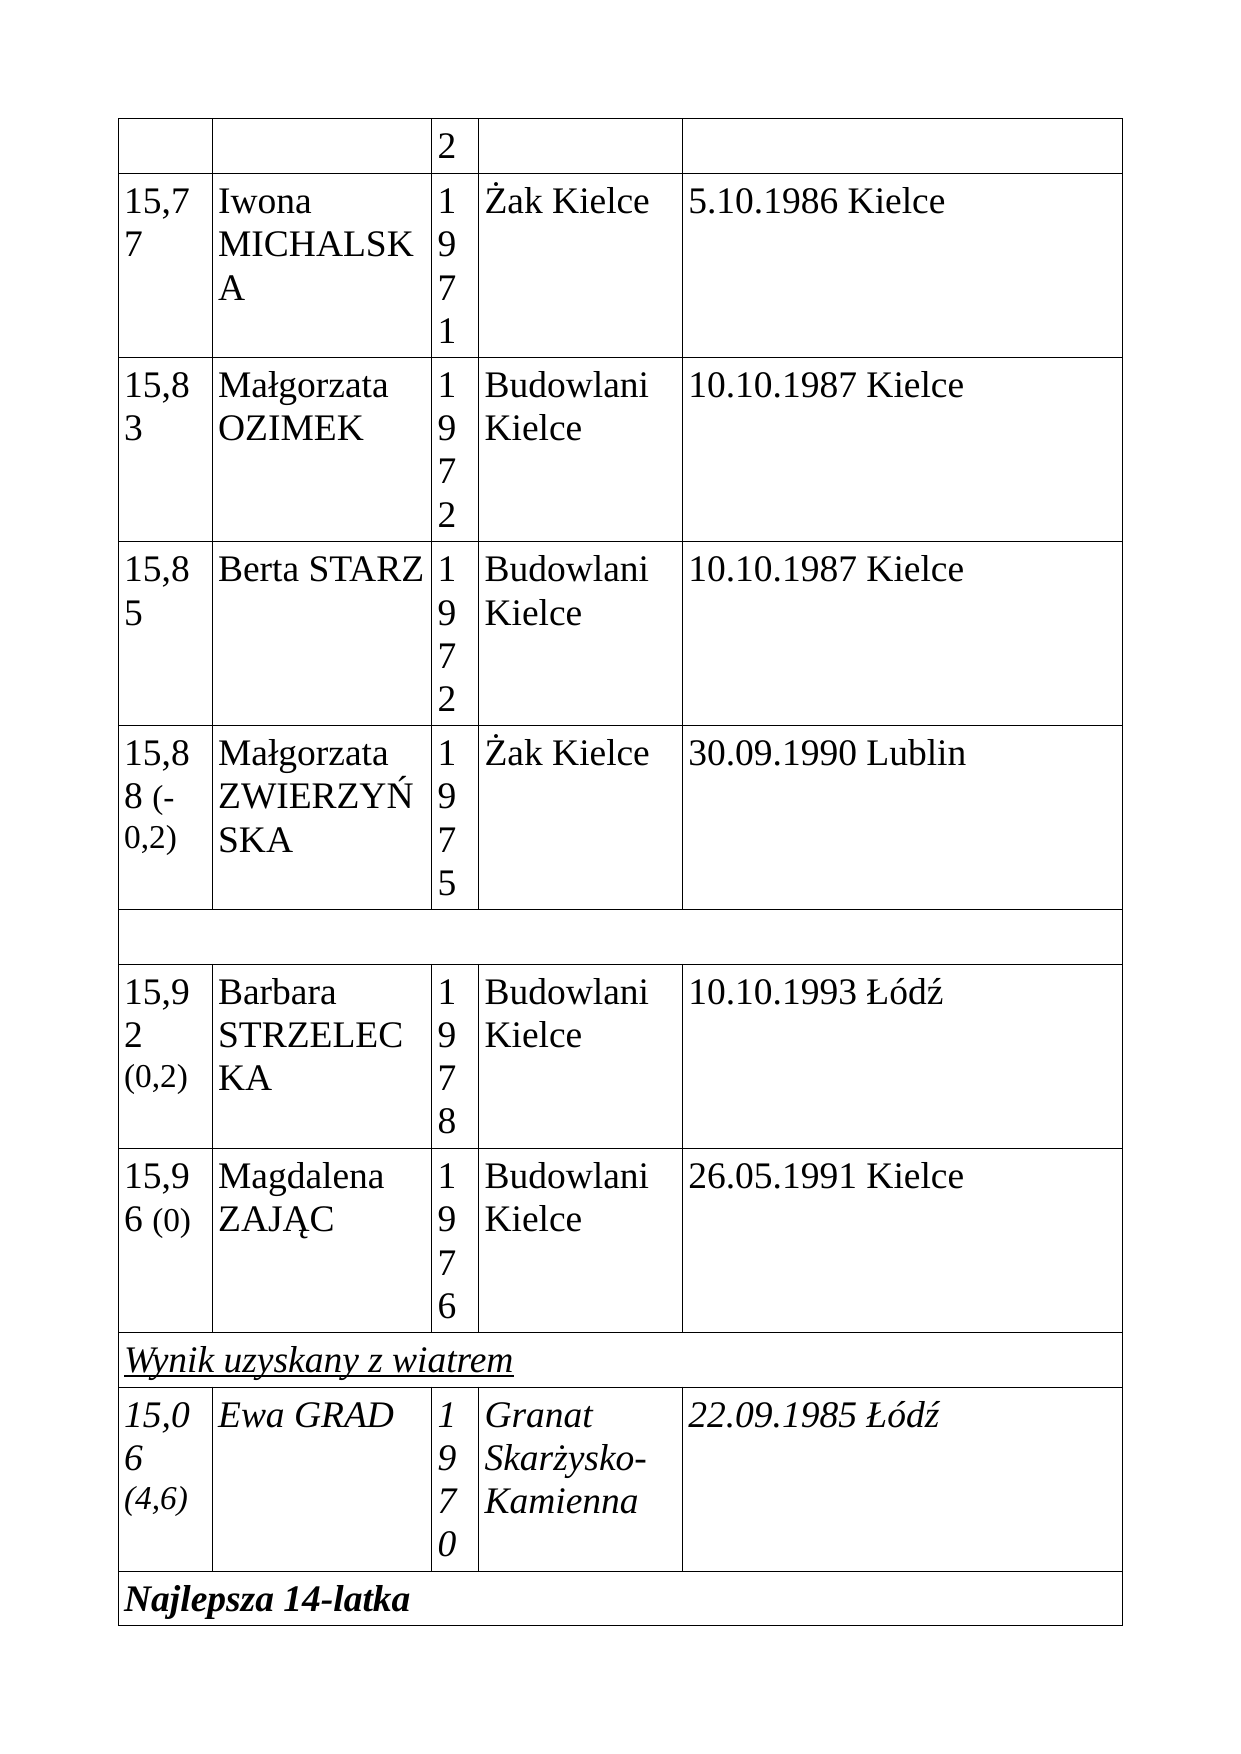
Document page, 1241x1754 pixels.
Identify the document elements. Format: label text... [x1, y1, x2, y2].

table_cell Budowlani Kielce [479, 542, 682, 725]
table_cell Granat Skarżysko-Kamienna [479, 1388, 682, 1571]
table_cell [479, 119, 682, 173]
table_cell [683, 119, 1122, 173]
table_cell 2 [432, 119, 478, 173]
table_cell 1970 [432, 1388, 478, 1571]
table_cell 15,96 (0) [119, 1149, 212, 1332]
table_cell [119, 910, 1122, 964]
table_cell 1975 [432, 726, 478, 909]
table_cell 1976 [432, 1149, 478, 1332]
table_cell [213, 119, 431, 173]
table_cell 15,83 [119, 358, 212, 541]
table_cell 15,85 [119, 542, 212, 725]
table_cell 10.10.1987 Kielce [683, 358, 1122, 541]
table_cell Budowlani Kielce [479, 965, 682, 1148]
table_cell 15,88 (-0,2) [119, 726, 212, 909]
table_cell Najlepsza 14-latka [119, 1572, 1122, 1625]
table_cell 1972 [432, 542, 478, 725]
table_cell 1978 [432, 965, 478, 1148]
table_cell 30.09.1990 Lublin [683, 726, 1122, 909]
table_cell 5.10.1986 Kielce [683, 174, 1122, 357]
table_cell Iwona MICHALSKA [213, 174, 431, 357]
table_cell Budowlani Kielce [479, 1149, 682, 1332]
table_cell Żak Kielce [479, 726, 682, 909]
table_cell 15,77 [119, 174, 212, 357]
table_cell Wynik uzyskany z wiatrem [119, 1333, 1122, 1387]
table_cell 15,92 (0,2) [119, 965, 212, 1148]
table_cell 15,06 (4,6) [119, 1388, 212, 1571]
table_cell Barbara STRZELECKA [213, 965, 431, 1148]
table_cell Budowlani Kielce [479, 358, 682, 541]
table_cell 1971 [432, 174, 478, 357]
table_cell Ewa GRAD [213, 1388, 431, 1571]
table_cell 1972 [432, 358, 478, 541]
table_cell Magdalena ZAJĄC [213, 1149, 431, 1332]
table_cell 26.05.1991 Kielce [683, 1149, 1122, 1332]
table_cell Berta STARZ [213, 542, 431, 725]
table_cell 22.09.1985 Łódź [683, 1388, 1122, 1571]
table_cell Żak Kielce [479, 174, 682, 357]
table_cell 10.10.1993 Łódź [683, 965, 1122, 1148]
table_cell 10.10.1987 Kielce [683, 542, 1122, 725]
table_cell [119, 119, 212, 173]
table_cell Małgorzata OZIMEK [213, 358, 431, 541]
table_cell Małgorzata ZWIERZYŃSKA [213, 726, 431, 909]
